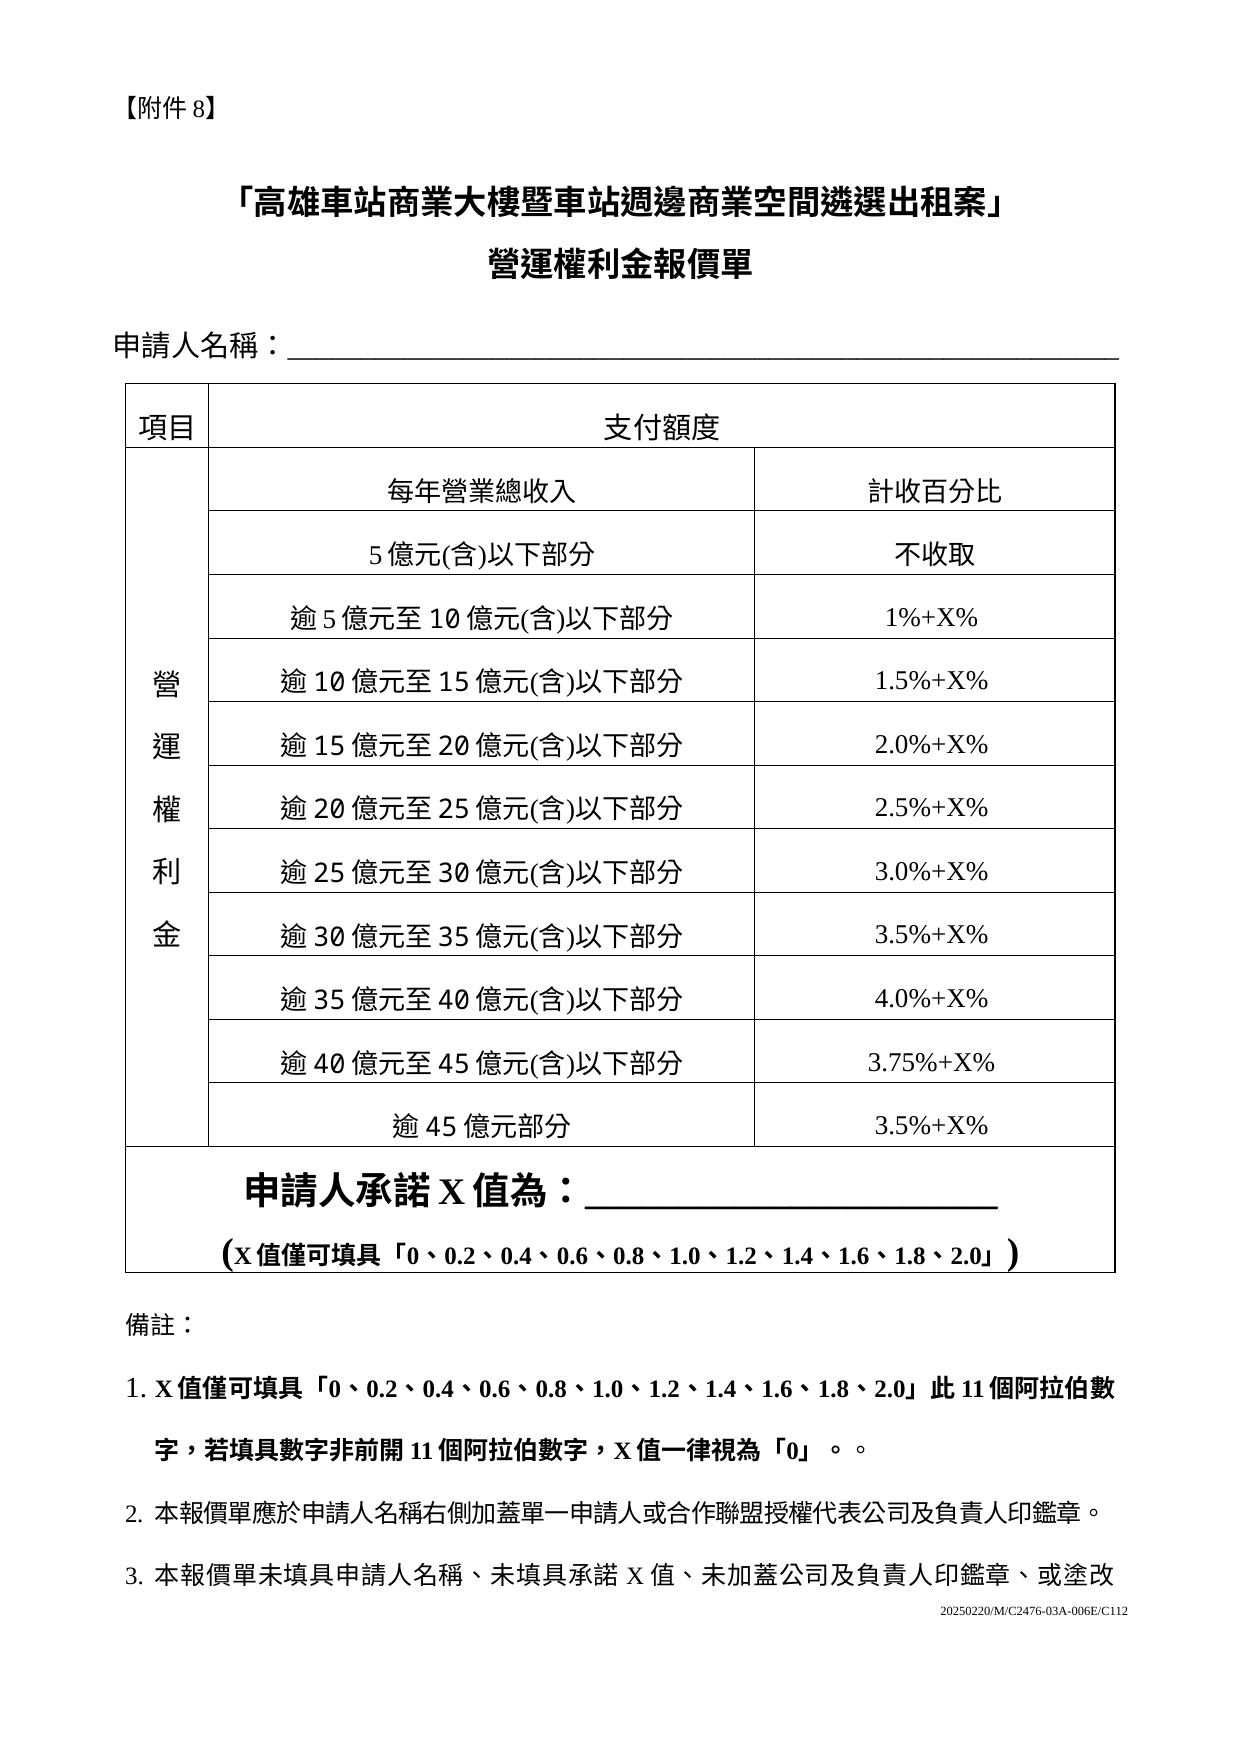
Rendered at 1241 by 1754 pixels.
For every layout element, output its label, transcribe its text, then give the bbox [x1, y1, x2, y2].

table_cell 逾15億元至20億元(含)以下部分 [209, 702, 754, 764]
table_cell 3.0%+X% [755, 829, 1114, 892]
table_cell 4.0%+X% [755, 956, 1114, 1019]
table_header 支付額度 [209, 384, 1114, 447]
table_cell 1%+X% [755, 575, 1114, 637]
table_cell 逾30億元至35億元(含)以下部分 [209, 893, 754, 955]
table_cell 逾25億元至30億元(含)以下部分 [209, 829, 754, 892]
table_cell 2.0%+X% [755, 702, 1114, 764]
table_cell 5億元(含)以下部分 [209, 511, 754, 574]
table_cell 申請人承諾X值為：______________________ (X值僅可填具「0、0.2、0.4、0.6、0.8、1.0、1.2、1.4、1.6、1.8、2.0」) [126, 1147, 1114, 1272]
table_cell 1.5%+X% [755, 639, 1114, 701]
text 備註： [125, 1282, 1115, 1345]
table_cell 3.75%+X% [755, 1020, 1114, 1082]
table_cell 每年營業總收入 [209, 448, 754, 510]
table_header 項目 [126, 384, 208, 447]
list 本報價單未填具申請人名稱、未填具承諾X值、未加蓋公司及負責人印鑑章、或塗改 [125, 1532, 1115, 1595]
table_cell 逾40億元至45億元(含)以下部分 [209, 1020, 754, 1082]
table_cell 不收取 [755, 511, 1114, 574]
text 申請人名稱：_________________________________________________________ [112, 302, 1128, 364]
table_cell 計收百分比 [755, 448, 1114, 510]
table_cell 逾20億元至25億元(含)以下部分 [209, 766, 754, 828]
list 本報價單應於申請人名稱右側加蓋單一申請人或合作聯盟授權代表公司及負責人印鑑章。 [125, 1470, 1115, 1532]
table_cell 逾35億元至40億元(含)以下部分 [209, 956, 754, 1019]
table_cell 2.5%+X% [755, 766, 1114, 828]
table_cell 3.5%+X% [755, 1083, 1114, 1146]
table_cell 逾5億元至10億元(含)以下部分 [209, 575, 754, 637]
text 「高雄車站商業大樓暨車站週邊商業空間遴選出租案」 [112, 158, 1128, 221]
table_cell 逾45億元部分 [209, 1083, 754, 1146]
table_cell 3.5%+X% [755, 893, 1114, 955]
text 營運權利金報價單 [112, 221, 1128, 283]
table_cell 營 運 權 利 金 [126, 448, 208, 1146]
list X值僅可填具「0、0.2、0.4、0.6、0.8、1.0、1.2、1.4、1.6、1.8、2.0」此11個阿拉伯數字，若填具數字非前開11個阿拉伯數字，X值一律視為「0」。。 [125, 1345, 1115, 1470]
table_cell 逾10億元至15億元(含)以下部分 [209, 639, 754, 701]
